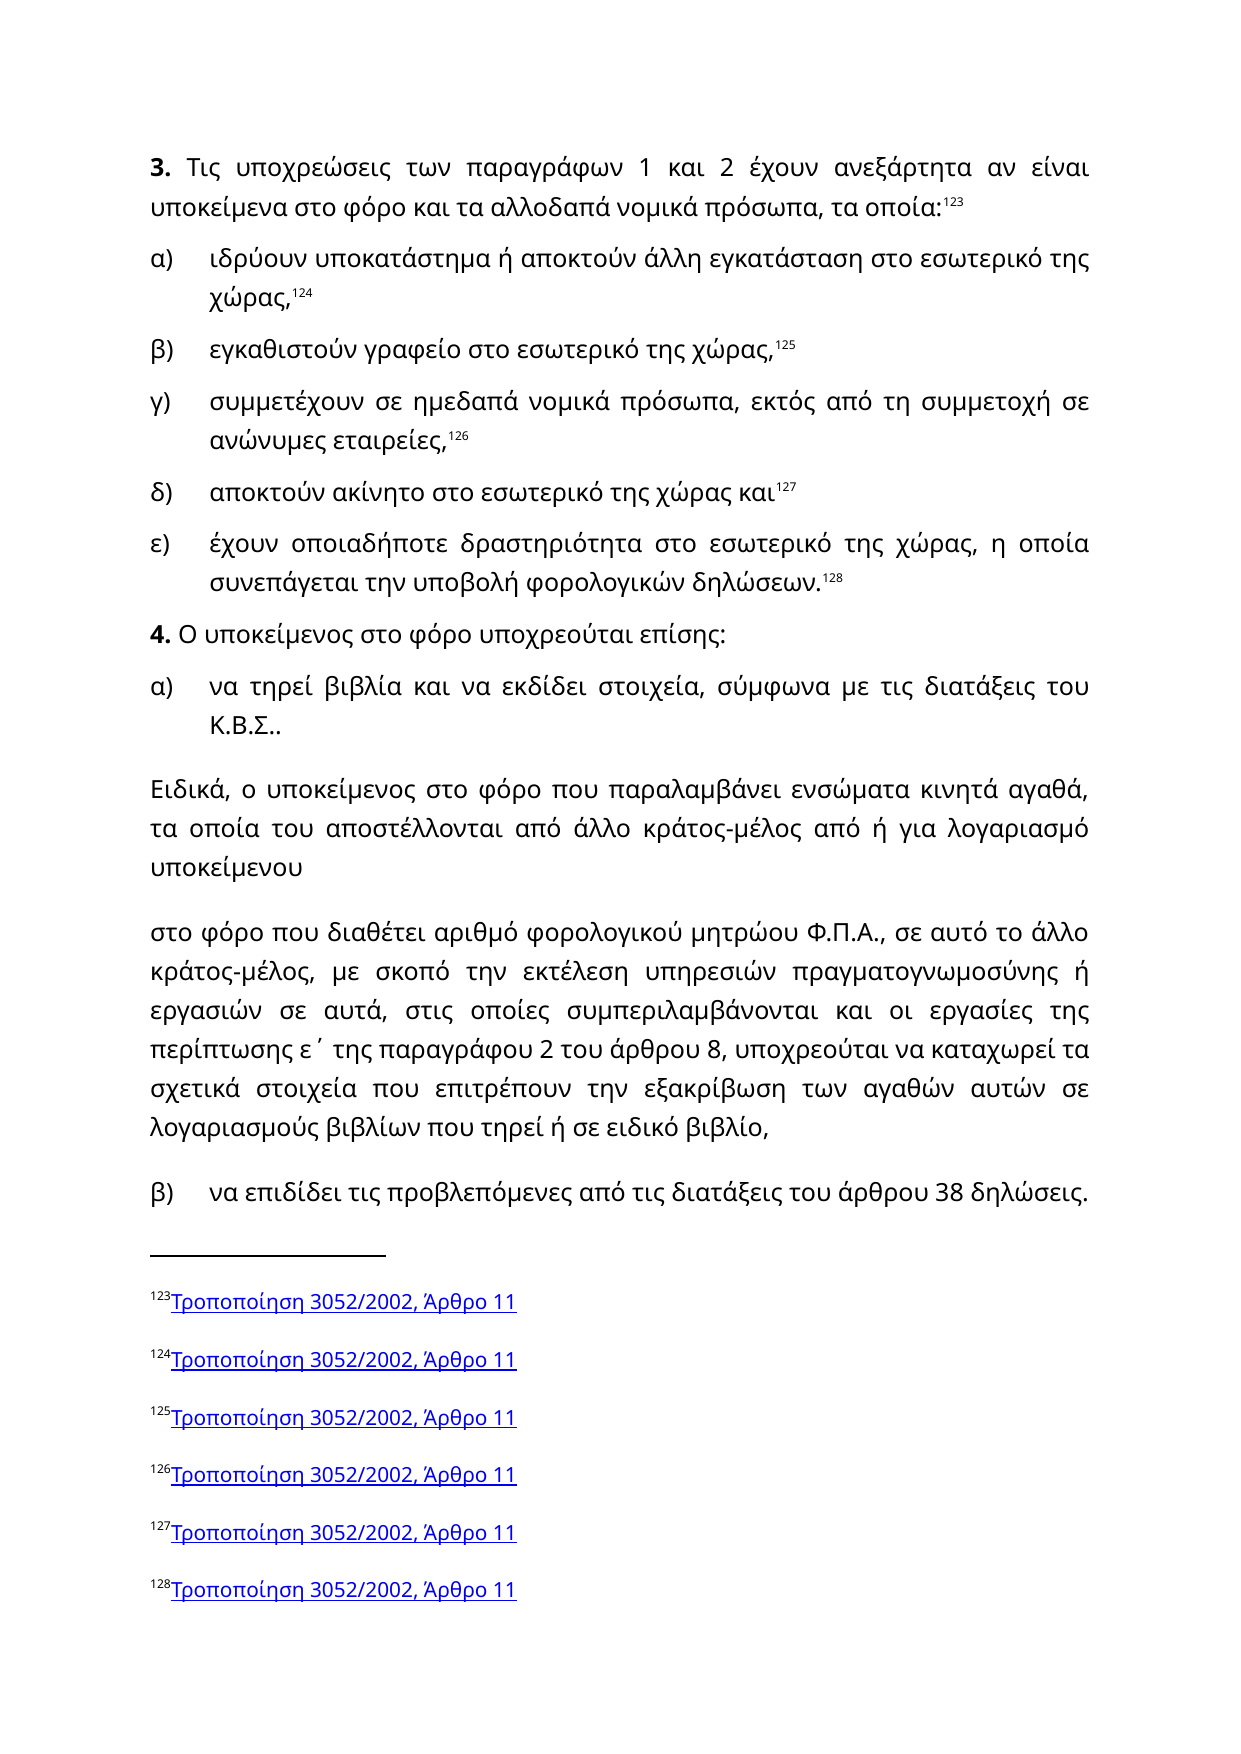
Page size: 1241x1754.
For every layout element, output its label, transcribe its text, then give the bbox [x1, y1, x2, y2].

list β) εγκαθιστούν γραφείο στο εσωτερικό της χώρας, [150, 332, 1090, 366]
list γ) συμμετέχουν σε ημεδαπά νομικά πρόσωπα, εκτός από τη συμμετοχή σε ανώνυμες εταιρείες, [150, 383, 1090, 457]
text Τροποποίηση 3052/2002, Άρθρο 11 [150, 1403, 1090, 1431]
text Τροποποίηση 3052/2002, Άρθρο 11 [150, 1518, 1090, 1546]
text Τροποποίηση 3052/2002, Άρθρο 11 [150, 1287, 1090, 1316]
text Ειδικά, ο υποκείμενος στο φόρο που παραλαμβάνει ενσώματα κινητά αγαθά, τα οποία του αποστέλλονται από άλλο κράτος-μέλος από ή για λογαριασμό υποκείμενου [150, 772, 1090, 884]
text Τροποποίηση 3052/2002, Άρθρο 11 [150, 1460, 1090, 1489]
list ε) έχουν οποιαδήποτε δραστηριότητα στο εσωτερικό της χώρας, η οποία συνεπάγεται την υποβολή φορολογικών δηλώσεων. [150, 526, 1090, 599]
text Τροποποίηση 3052/2002, Άρθρο 11 [150, 1576, 1090, 1604]
text 3. Τις υποχρεώσεις των παραγράφων 1 και 2 έχουν ανεξάρτητα αν είναι υποκείμενα στο φόρο και τα αλλοδαπά νομικά πρόσωπα, τα οποία: [150, 150, 1090, 223]
list β) να επιδίδει τις προβλεπόμενες από τις διατάξεις του άρθρου 38 δηλώσεις. [150, 1174, 1090, 1208]
list δ) αποκτούν ακίνητο στο εσωτερικό της χώρας και [150, 474, 1090, 508]
list α) ιδρύουν υποκατάστημα ή αποκτούν άλλη εγκατάσταση στο εσωτερικό της χώρας, [150, 241, 1090, 314]
text Τροποποίηση 3052/2002, Άρθρο 11 [150, 1345, 1090, 1373]
text 4. O υποκείμενος στο φόρο υποχρεούται επίσης: [150, 617, 1090, 651]
list α) να τηρεί βιβλία και να εκδίδει στοιχεία, σύμφωνα με τις διατάξεις του Κ.Β.Σ.. [150, 668, 1090, 742]
text στο φόρο που διαθέτει αριθμό φορολογικού μητρώου Φ.Π.Α., σε αυτό το άλλο κράτος-μέλος, με σκοπό την εκτέλεση υπηρεσιών πραγματογνωμοσύνης ή εργασιών σε αυτά, στις οποίες συμπεριλαμβάνονται και οι εργασίες της περίπτωσης ε΄ της παραγράφου 2 του άρθρου 8, υποχρεούται να καταχωρεί τα σχετικά στοιχεία που επιτρέπουν την εξακρίβωση των αγαθών αυτών σε λογαριασμούς βιβλίων που τηρεί ή σε ειδικό βιβλίο, [150, 914, 1090, 1144]
